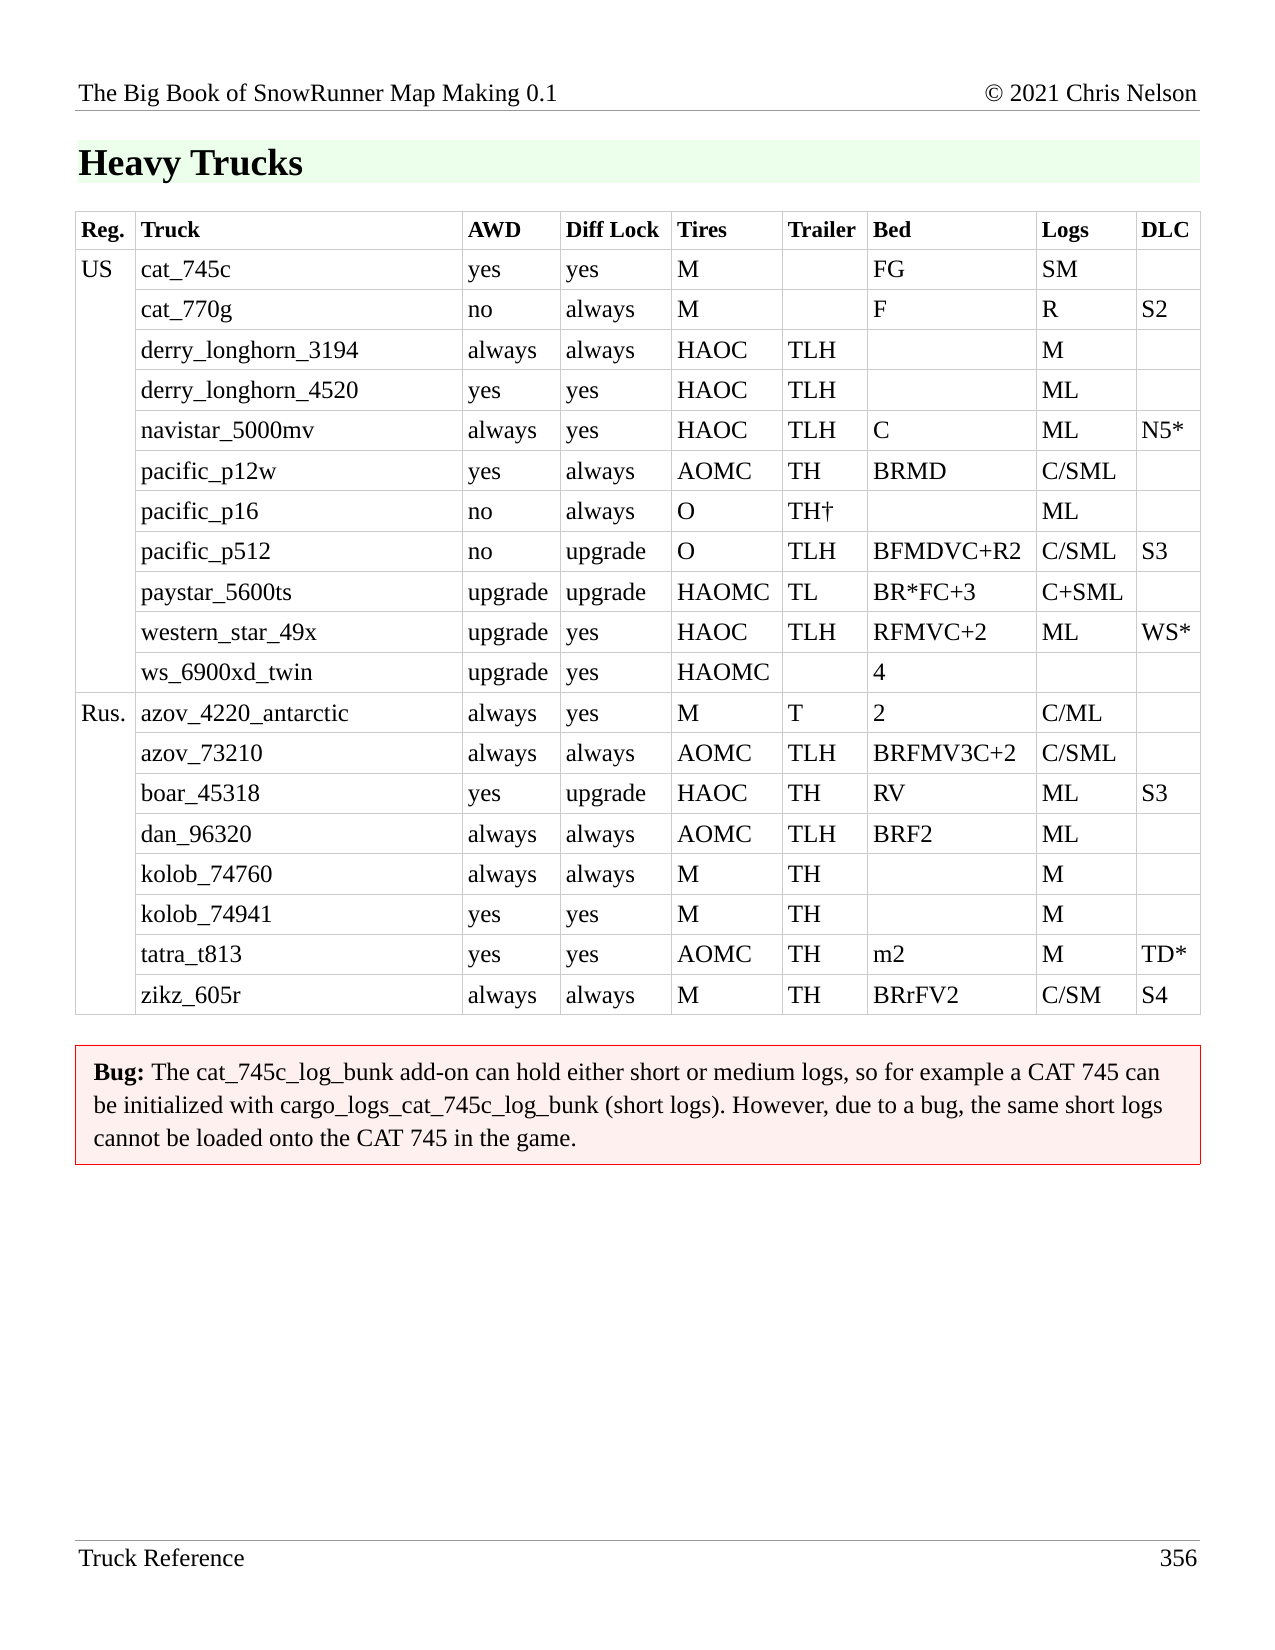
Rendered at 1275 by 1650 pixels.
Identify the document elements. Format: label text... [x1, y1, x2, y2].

table_cell always [463, 733, 560, 772]
table_header AWD [463, 212, 560, 248]
table_cell TH [783, 895, 867, 934]
table_cell AOMC [672, 814, 782, 853]
table_cell TD* [1137, 935, 1200, 974]
table_cell TLH [783, 411, 867, 450]
table_cell azov_4220_antarctic [136, 693, 462, 732]
table_cell [1137, 814, 1200, 853]
table_cell 2 [868, 693, 1036, 732]
table_cell [783, 250, 867, 289]
table_cell HAOMC [672, 653, 782, 692]
table_cell cat_745c [136, 250, 462, 289]
table_cell TLH [783, 330, 867, 369]
table_cell always [463, 330, 560, 369]
table_cell N5* [1137, 411, 1200, 450]
table_cell BRMD [868, 451, 1036, 490]
table_cell C/SML [1037, 451, 1136, 490]
table_header Bed [868, 212, 1036, 248]
table_cell kolob_74941 [136, 895, 462, 934]
table_cell pacific_p16 [136, 491, 462, 531]
table_cell [868, 854, 1036, 893]
table_cell HAOMC [672, 572, 782, 611]
table_cell M [672, 693, 782, 732]
table_cell [76, 934, 135, 974]
table_cell m2 [868, 935, 1036, 974]
table_cell always [561, 975, 671, 1014]
table_cell R [1037, 290, 1136, 329]
table_cell [76, 813, 135, 853]
table_cell always [561, 814, 671, 853]
table_cell boar_45318 [136, 774, 462, 813]
table_cell always [463, 854, 560, 893]
table_cell always [463, 814, 560, 853]
table_cell [76, 732, 135, 772]
table_cell [1137, 572, 1200, 611]
table_cell HAOC [672, 330, 782, 369]
table_cell yes [561, 895, 671, 934]
table_cell always [561, 290, 671, 329]
table_header Trailer [783, 212, 867, 248]
table_cell paystar_5600ts [136, 572, 462, 611]
table_cell WS* [1137, 612, 1200, 652]
table_cell S4 [1137, 975, 1200, 1014]
table_cell yes [561, 411, 671, 450]
table_cell M [672, 250, 782, 289]
table_cell ML [1037, 774, 1136, 813]
table_cell C/SM [1037, 975, 1136, 1014]
table_header Diff Lock [561, 212, 671, 248]
table_cell always [561, 330, 671, 369]
table_cell [76, 410, 135, 450]
table_cell [868, 491, 1036, 531]
table_cell [1137, 653, 1200, 692]
table_cell TLH [783, 733, 867, 772]
table_cell HAOC [672, 370, 782, 410]
table_cell BRFMV3C+2 [868, 733, 1036, 772]
table_cell [76, 853, 135, 893]
table_cell always [561, 491, 671, 531]
table_cell upgrade [561, 572, 671, 611]
table_cell yes [463, 370, 560, 410]
table_cell [76, 894, 135, 934]
table_header Reg. [76, 212, 135, 248]
table_cell BRrFV2 [868, 975, 1036, 1014]
table_cell SM [1037, 250, 1136, 289]
table_cell kolob_74760 [136, 854, 462, 893]
table_cell [1137, 854, 1200, 893]
table_cell C [868, 411, 1036, 450]
table_cell C/SML [1037, 733, 1136, 772]
table_cell [76, 974, 135, 1014]
table_cell RFMVC+2 [868, 612, 1036, 652]
table_cell [76, 289, 135, 329]
table_header DLC [1137, 212, 1200, 248]
table_cell upgrade [561, 532, 671, 571]
table_cell BRF2 [868, 814, 1036, 853]
table_cell M [672, 854, 782, 893]
table_cell no [463, 290, 560, 329]
table_cell S3 [1137, 532, 1200, 571]
table_cell [76, 611, 135, 652]
table_header Tires [672, 212, 782, 248]
table_cell TH [783, 975, 867, 1014]
table_cell HAOC [672, 411, 782, 450]
table_cell yes [463, 935, 560, 974]
table_cell [76, 329, 135, 369]
table_cell no [463, 491, 560, 531]
table_cell M [1037, 895, 1136, 934]
table_cell upgrade [463, 572, 560, 611]
table_cell [1137, 693, 1200, 732]
table_cell [868, 330, 1036, 369]
table_cell always [463, 693, 560, 732]
table_cell AOMC [672, 733, 782, 772]
table_cell TLH [783, 612, 867, 652]
table_cell T [783, 693, 867, 732]
table_cell western_star_49x [136, 612, 462, 652]
table_cell derry_longhorn_3194 [136, 330, 462, 369]
table_cell ML [1037, 370, 1136, 410]
table_cell HAOC [672, 774, 782, 813]
table_cell tatra_t813 [136, 935, 462, 974]
table_cell [76, 490, 135, 531]
table_cell BFMDVC+R2 [868, 532, 1036, 571]
table_cell C+SML [1037, 572, 1136, 611]
table_cell TH [783, 774, 867, 813]
subtitle Heavy Trucks [78, 140, 1200, 183]
table_cell HAOC [672, 612, 782, 652]
table_cell 4 [868, 653, 1036, 692]
table_cell yes [463, 451, 560, 490]
table_cell M [1037, 854, 1136, 893]
table_cell [76, 531, 135, 571]
table_cell yes [561, 693, 671, 732]
table_cell yes [561, 612, 671, 652]
table_cell [1137, 491, 1200, 531]
table_cell [868, 895, 1036, 934]
table_cell navistar_5000mv [136, 411, 462, 450]
table_cell [76, 773, 135, 813]
table_cell [868, 370, 1036, 410]
table_cell S2 [1137, 290, 1200, 329]
table_cell [783, 653, 867, 692]
table_cell always [561, 451, 671, 490]
table_cell FG [868, 250, 1036, 289]
table_cell M [1037, 935, 1136, 974]
table_cell [783, 290, 867, 329]
table_cell Rus. [76, 693, 135, 732]
table_cell [76, 571, 135, 611]
table_cell yes [561, 250, 671, 289]
table_cell US [76, 250, 135, 289]
table_cell azov_73210 [136, 733, 462, 772]
table_cell [1137, 733, 1200, 772]
table_cell [76, 369, 135, 410]
list The cat_745c_log_bunk add-on can hold either short or medium logs, so for example a CAT 745 can be initialized with cargo_logs_cat_745c_log_bunk (short logs). However, due to a bug, the same short logs cannot be loaded onto the CAT 745 in the game. [76, 1046, 1200, 1164]
table_cell always [463, 975, 560, 1014]
table_header Truck [136, 212, 462, 248]
table_cell upgrade [463, 653, 560, 692]
table_cell M [1037, 330, 1136, 369]
table_cell upgrade [561, 774, 671, 813]
table_cell M [672, 975, 782, 1014]
table_cell derry_longhorn_4520 [136, 370, 462, 410]
table_cell C/ML [1037, 693, 1136, 732]
table_cell TH [783, 935, 867, 974]
table_cell [1137, 250, 1200, 289]
table_cell yes [561, 653, 671, 692]
table_cell pacific_p12w [136, 451, 462, 490]
table_cell TLH [783, 370, 867, 410]
table_cell O [672, 491, 782, 531]
table_cell pacific_p512 [136, 532, 462, 571]
table_cell yes [463, 895, 560, 934]
table_cell no [463, 532, 560, 571]
table_cell ML [1037, 491, 1136, 531]
table_cell [1137, 330, 1200, 369]
table_cell S3 [1137, 774, 1200, 813]
table_cell TL [783, 572, 867, 611]
table_cell O [672, 532, 782, 571]
table_cell ML [1037, 814, 1136, 853]
table_cell AOMC [672, 451, 782, 490]
table_cell [1037, 653, 1136, 692]
table_cell TLH [783, 814, 867, 853]
table_cell yes [463, 250, 560, 289]
table_cell TH† [783, 491, 867, 531]
table_cell TH [783, 451, 867, 490]
table_cell yes [561, 370, 671, 410]
table_cell [76, 652, 135, 692]
table_cell yes [463, 774, 560, 813]
table_cell always [463, 411, 560, 450]
table_cell dan_96320 [136, 814, 462, 853]
table_cell TLH [783, 532, 867, 571]
table_header Logs [1037, 212, 1136, 248]
table_cell M [672, 895, 782, 934]
table_cell cat_770g [136, 290, 462, 329]
table_cell AOMC [672, 935, 782, 974]
table_cell zikz_605r [136, 975, 462, 1014]
table_cell always [561, 733, 671, 772]
table_cell RV [868, 774, 1036, 813]
table_cell [1137, 895, 1200, 934]
table_cell [76, 450, 135, 490]
table_cell C/SML [1037, 532, 1136, 571]
table_cell upgrade [463, 612, 560, 652]
table_cell [1137, 451, 1200, 490]
table_cell BR*FC+3 [868, 572, 1036, 611]
table_cell ML [1037, 612, 1136, 652]
table_cell M [672, 290, 782, 329]
table_cell TH [783, 854, 867, 893]
table_cell ws_6900xd_twin [136, 653, 462, 692]
table_cell yes [561, 935, 671, 974]
table_cell always [561, 854, 671, 893]
table_cell ML [1037, 411, 1136, 450]
table_cell [1137, 370, 1200, 410]
table_cell F [868, 290, 1036, 329]
